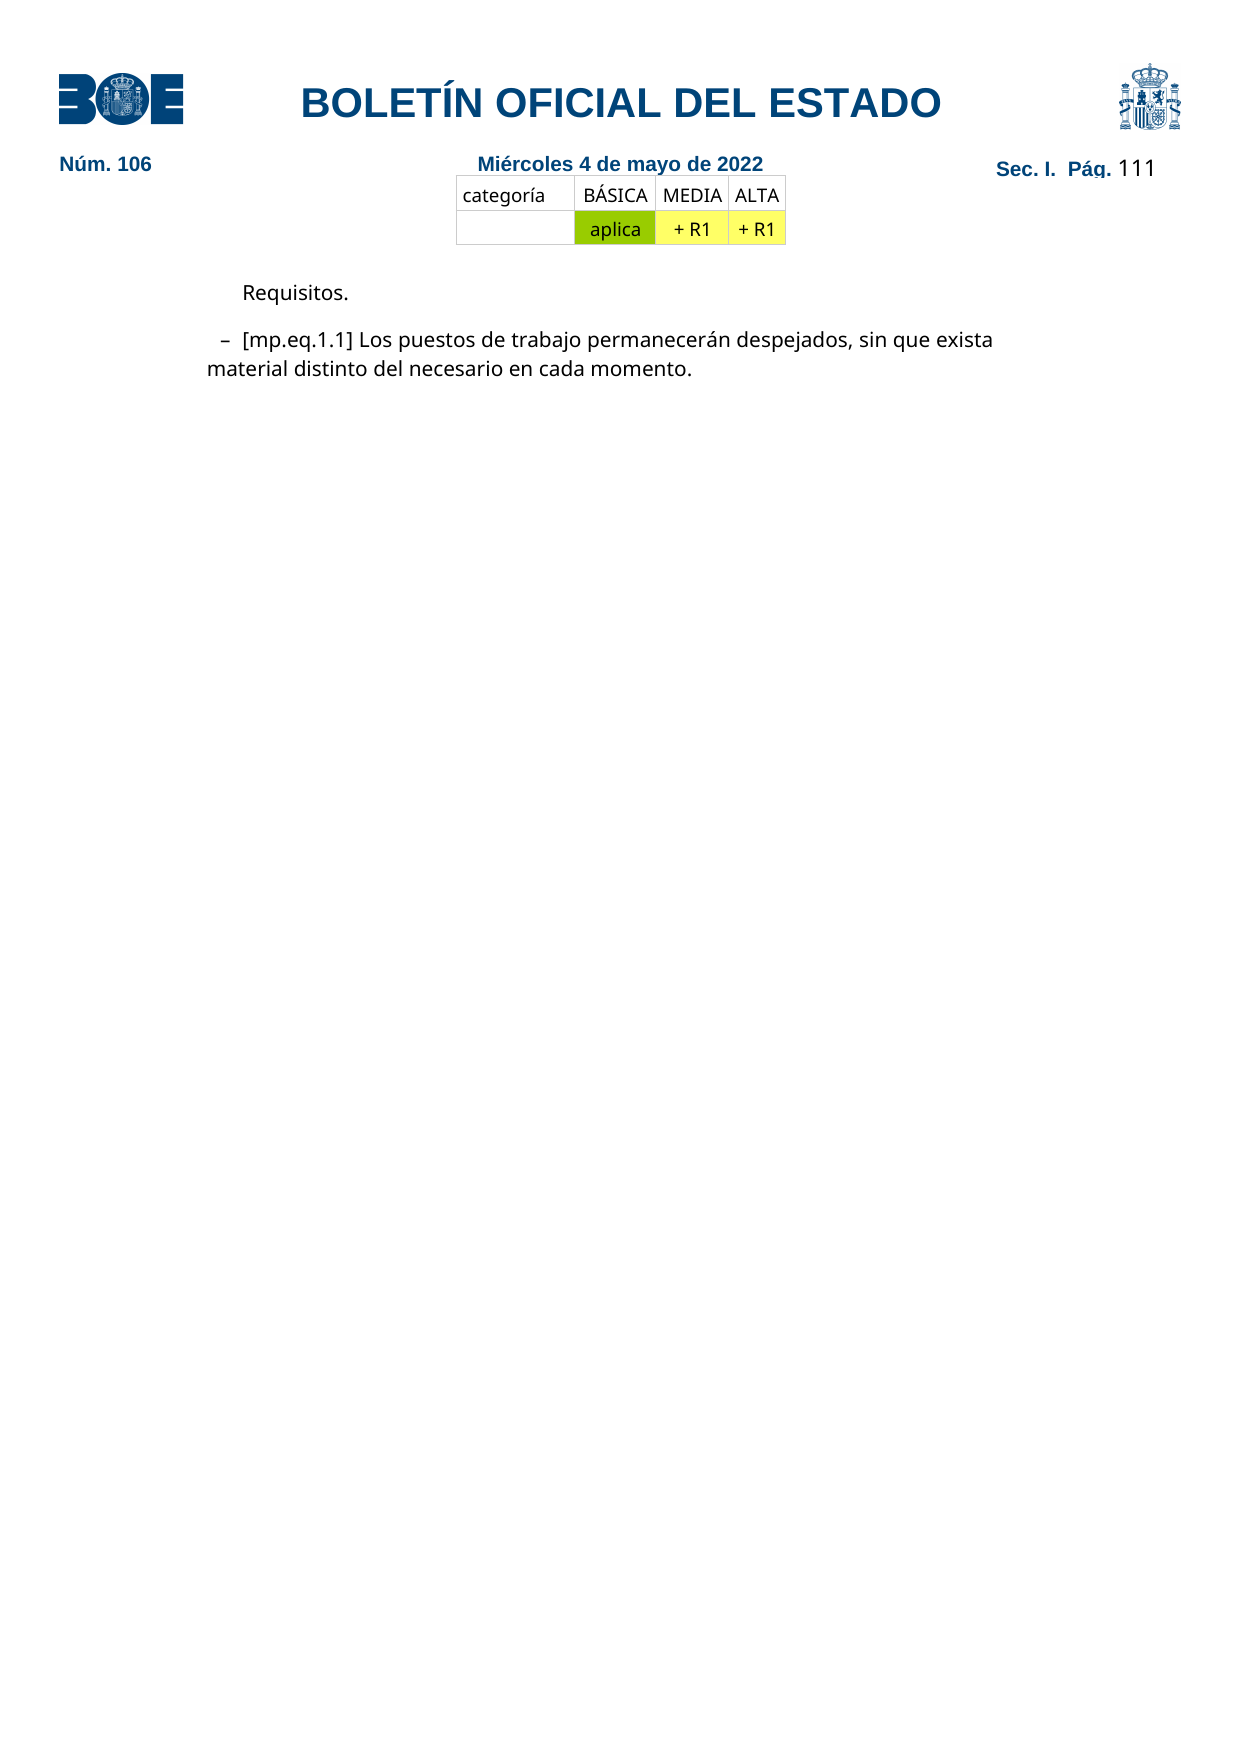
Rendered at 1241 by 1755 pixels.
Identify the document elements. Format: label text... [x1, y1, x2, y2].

table_cell BÁSICA [575, 178, 655, 209]
table_cell + R1 [729, 211, 785, 244]
table_cell ALTA [729, 178, 785, 209]
list [mp.eq.1.1] Los puestos de trabajo permanecerán despejados, sin que exista material distinto del necesario en cada momento. [184, 325, 1034, 383]
table_cell [457, 211, 574, 244]
table_cell aplica [575, 211, 655, 244]
table_cell + R1 [656, 211, 728, 244]
table_cell categoría [457, 178, 574, 209]
table_cell MEDIA [656, 178, 728, 209]
text Requisitos. [242, 278, 1199, 306]
